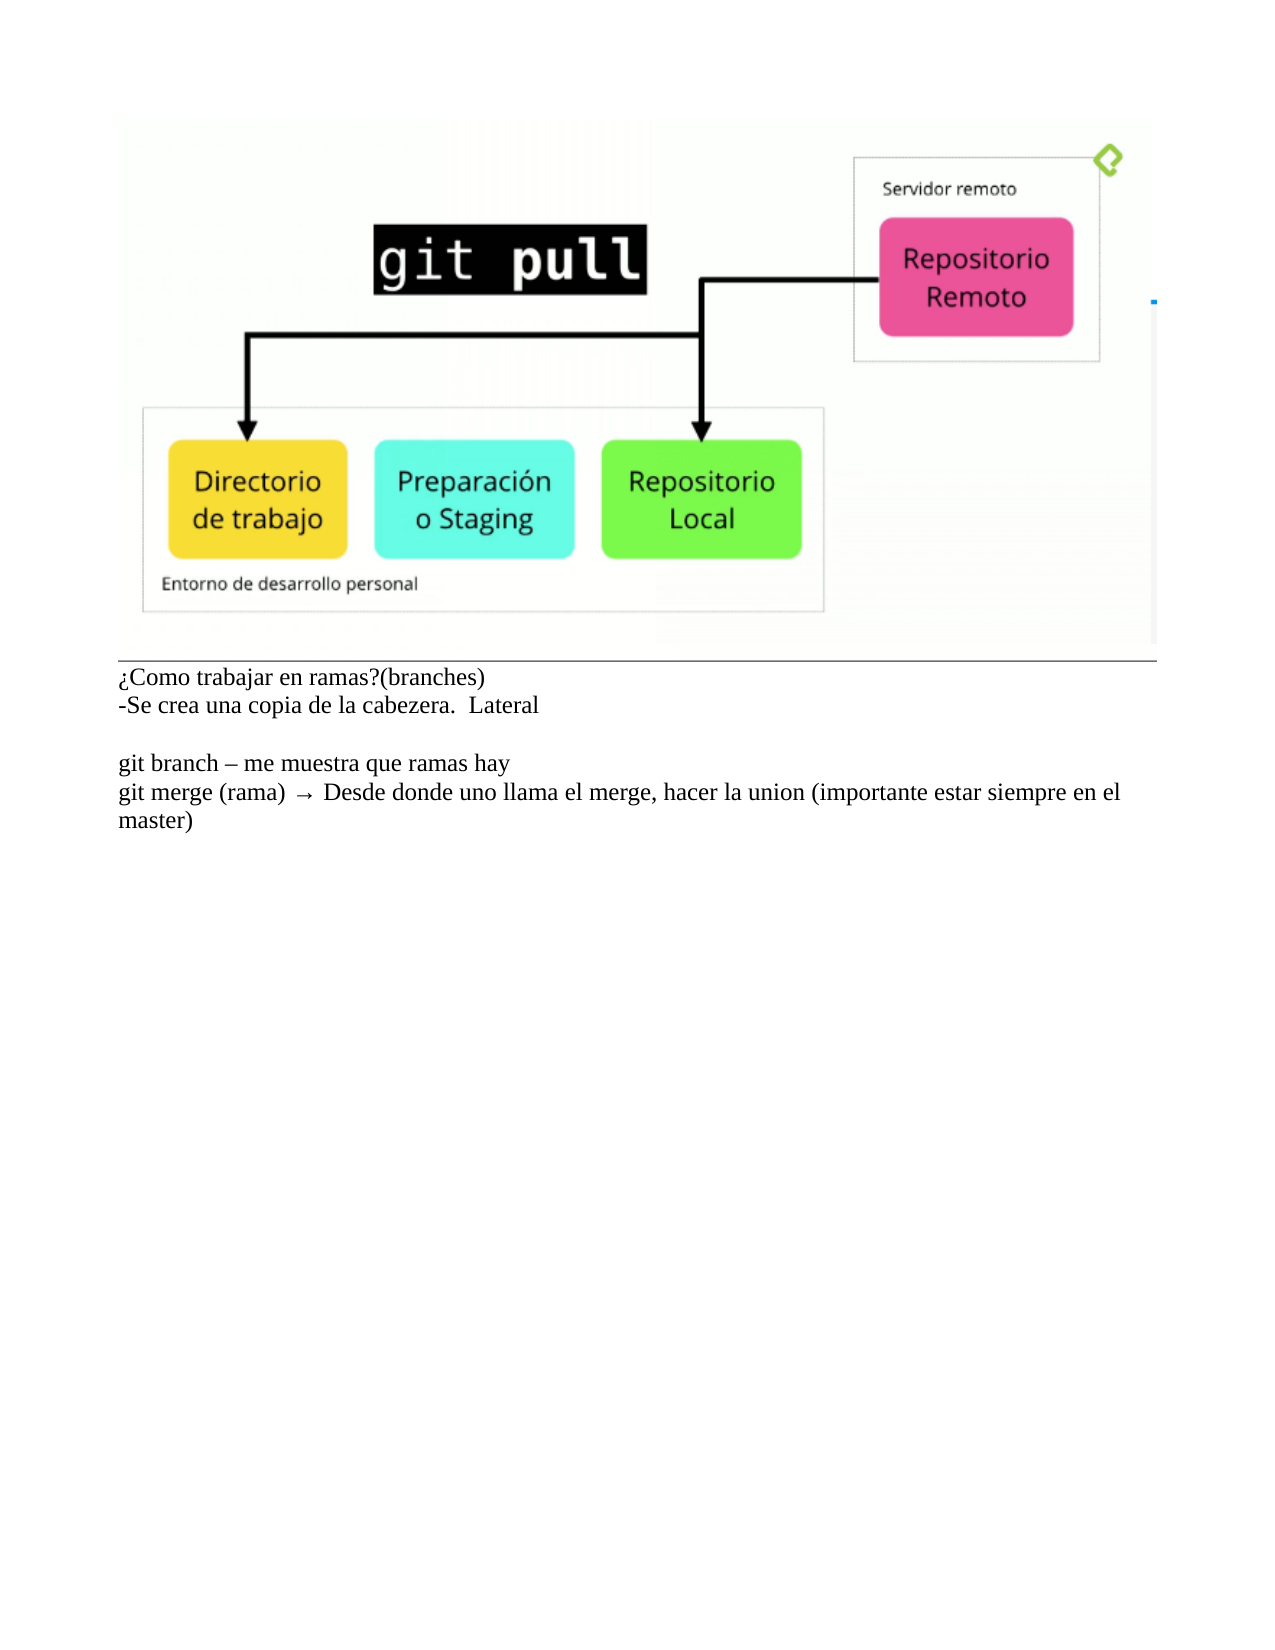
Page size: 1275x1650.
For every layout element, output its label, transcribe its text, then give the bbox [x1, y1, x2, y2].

text git branch – me muestra que ramas hay [118, 748, 1157, 777]
text -Se crea una copia de la cabezera. Lateral [118, 691, 1157, 719]
text git merge (rama) → Desde donde uno llama el merge, hacer la union (importante estar siempre en el master) [118, 777, 1157, 834]
picture [118, 118, 1157, 662]
text ¿Como trabajar en ramas?(branches) [118, 662, 1157, 691]
